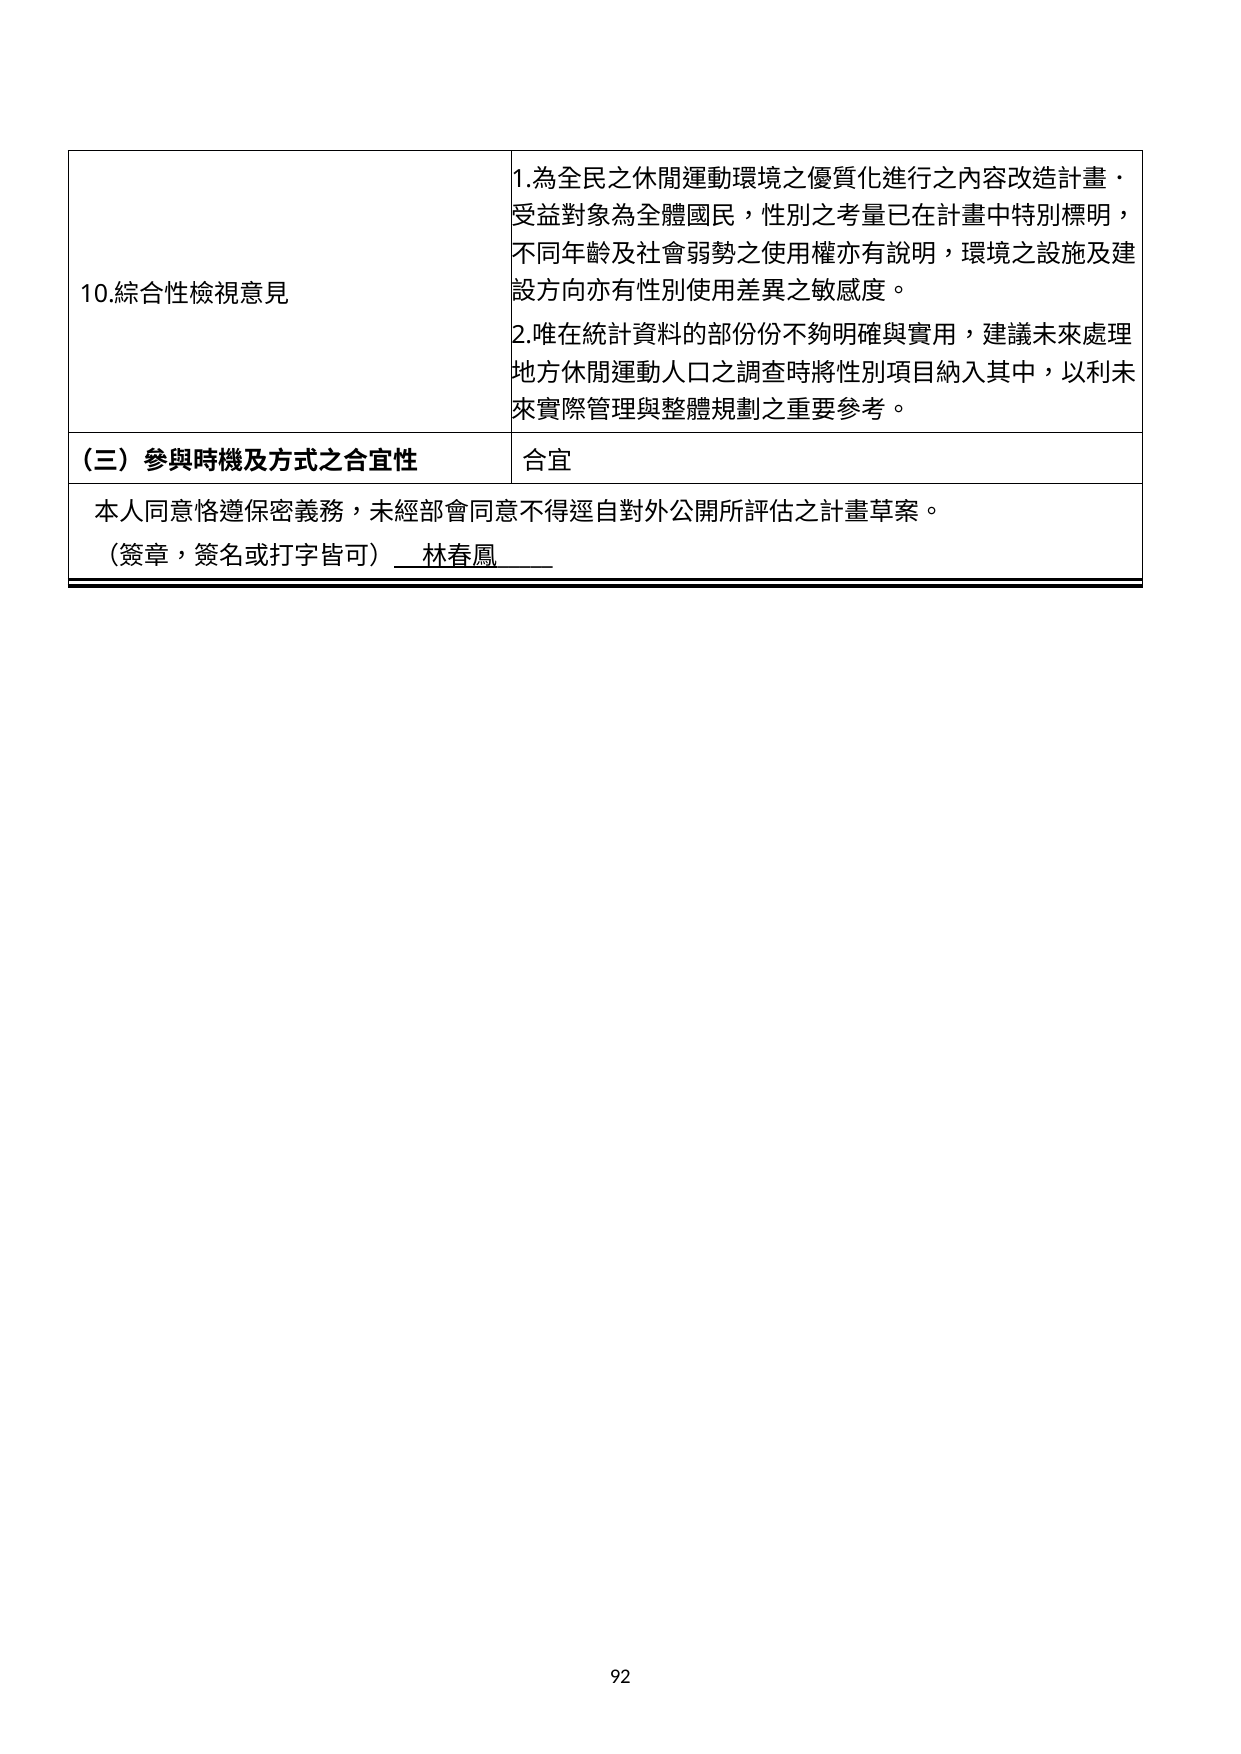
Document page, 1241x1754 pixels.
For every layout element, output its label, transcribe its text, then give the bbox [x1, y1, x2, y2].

table_cell 1.為全民之休閒運動環境之優質化進行之內容改造計畫．受益對象為全體國民，性別之考量已在計畫中特別標明，不同年齡及社會弱勢之使用權亦有說明，環境之設施及建設方向亦有性別使用差異之敏感度。 2.唯在統計資料的部份份不夠明確與實用，建議未來處理地方休閒運動人口之調查時將性別項目納入其中，以利未來實際管理與整體規劃之重要參考。 [512, 151, 1142, 432]
table_cell 10.綜合性檢視意見 [69, 151, 511, 432]
table_cell 本人同意恪遵保密義務，未經部會同意不得逕自對外公開所評估之計畫草案。 （簽章，簽名或打字皆可） 林春鳳_____ [69, 484, 1142, 578]
table_cell （三）參與時機及方式之合宜性 [69, 433, 511, 483]
table_cell 合宜 [512, 433, 1142, 483]
